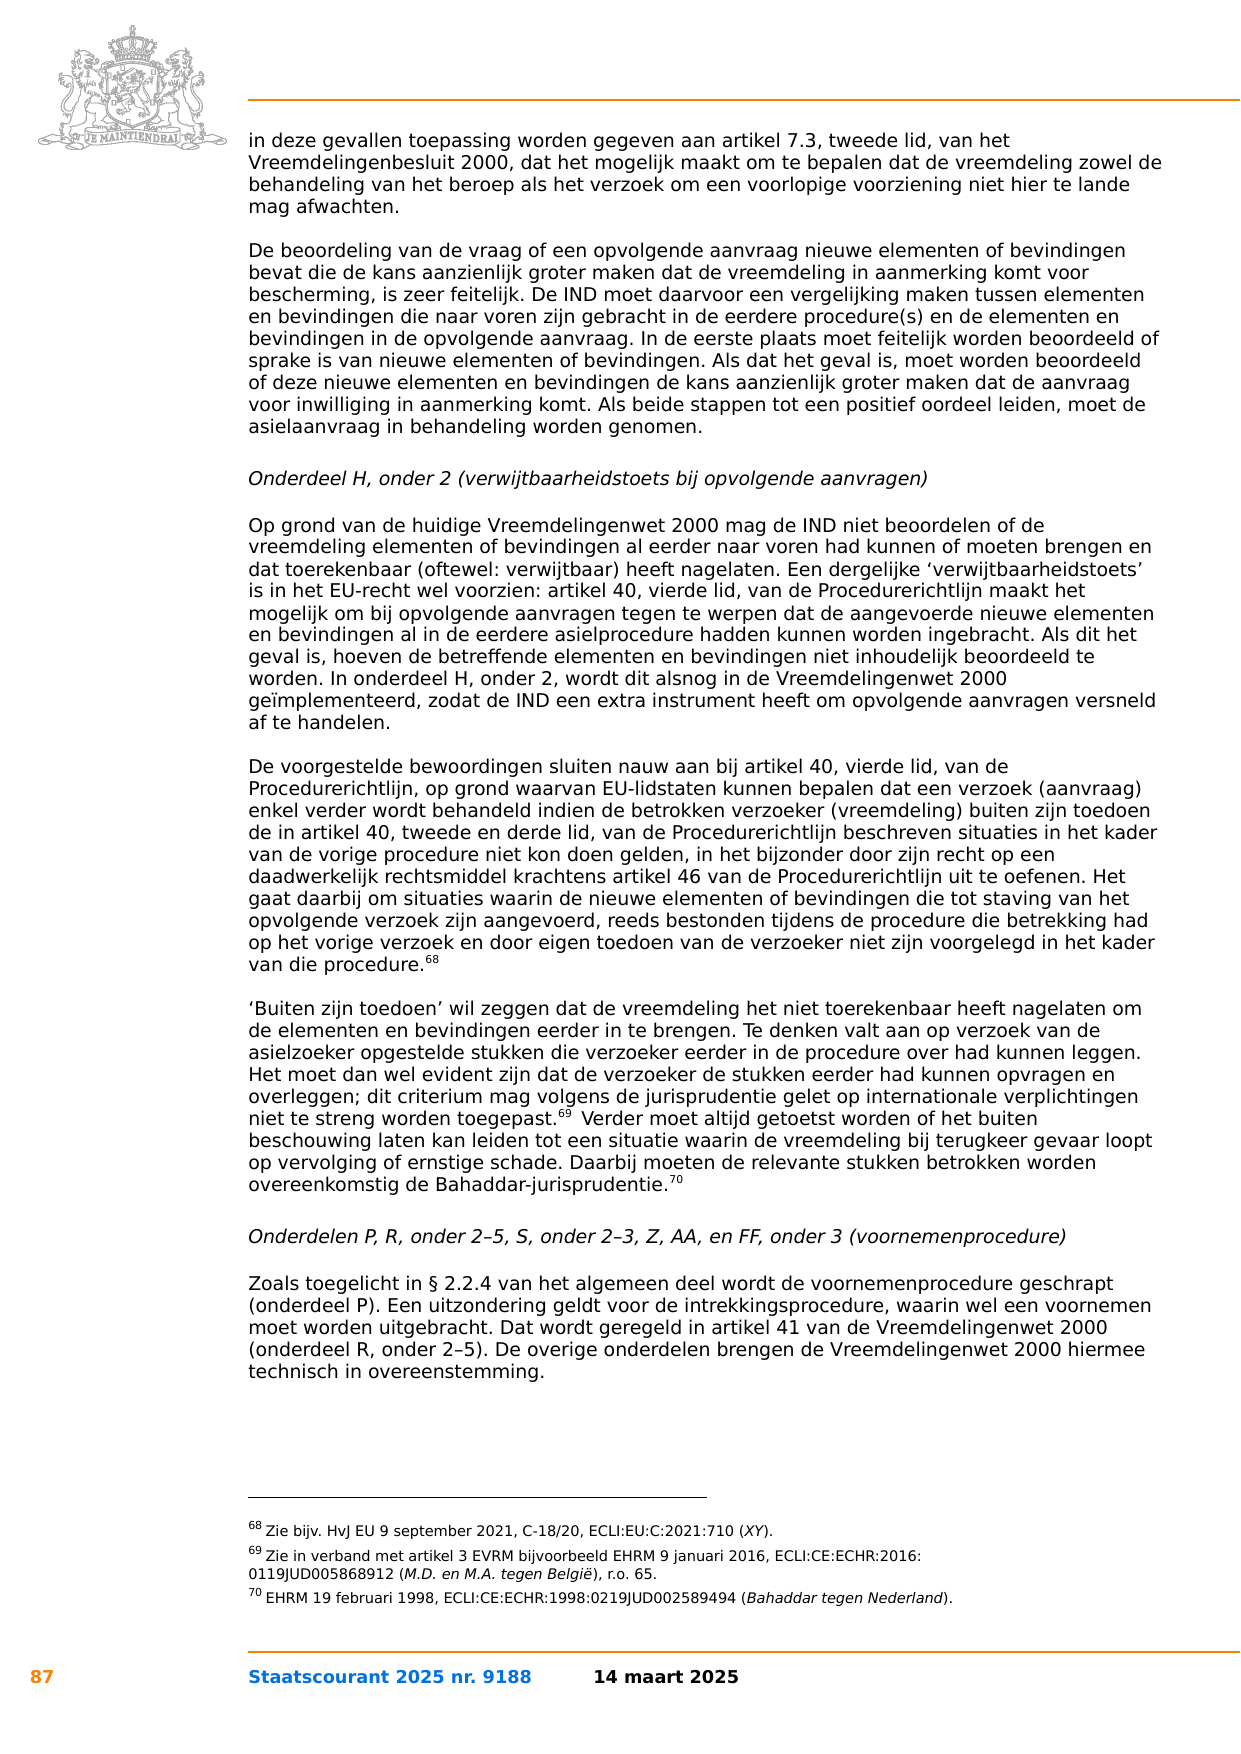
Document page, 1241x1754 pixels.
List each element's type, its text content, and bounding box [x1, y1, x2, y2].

text Zoals toegelicht in § 2.2.4 van het algemeen deel wordt de voornemenprocedure geschrapt (onderdeel P). Een uitzondering geldt voor de intrekkingsprocedure, waarin wel een voornemen moet worden uitgebracht. Dat wordt geregeld in artikel 41 van de Vreemdelingenwet 2000 (onderdeel R, onder 2–5). De overige onderdelen brengen de Vreemdelingenwet 2000 hiermee technisch in overeenstemming. [248, 1273, 1163, 1382]
text EHRM 19 februari 1998, ECLI:CE:ECHR:1998:0219JUD002589494 (Bahaddar tegen Nederland). [248, 1586, 1163, 1608]
picture [38, 25, 227, 150]
text De voorgestelde bewoordingen sluiten nauw aan bij artikel 40, vierde lid, van de Procedurerichtlijn, op grond waarvan EU-lidstaten kunnen bepalen dat een verzoek (aanvraag) enkel verder wordt behandeld indien de betrokken verzoeker (vreemdeling) buiten zijn toedoen de in artikel 40, tweede en derde lid, van de Procedurerichtlijn beschreven situaties in het kader van de vorige procedure niet kon doen gelden, in het bijzonder door zijn recht op een daadwerkelijk rechtsmiddel krachtens artikel 46 van de Procedurerichtlijn uit te oefenen. Het gaat daarbij om situaties waarin de nieuwe elementen of bevindingen die tot staving van het opvolgende verzoek zijn aangevoerd, reeds bestonden tijdens de procedure die betrekking had op het vorige verzoek en door eigen toedoen van de verzoeker niet zijn voorgelegd in het kader van die procedure. [248, 756, 1163, 976]
text Zie in verband met artikel 3 EVRM bijvoorbeeld EHRM 9 januari 2016, ECLI:CE:ECHR:2016: [248, 1544, 1163, 1566]
text De beoordeling van de vraag of een opvolgende aanvraag nieuwe elementen of bevindingen bevat die de kans aanzienlijk groter maken dat de vreemdeling in aanmerking komt voor bescherming, is zeer feitelijk. De IND moet daarvoor een vergelijking maken tussen elementen en bevindingen die naar voren zijn gebracht in de eerdere procedure(s) en de elementen en bevindingen in de opvolgende aanvraag. In de eerste plaats moet feitelijk worden beoordeeld of sprake is van nieuwe elementen of bevindingen. Als dat het geval is, moet worden beoordeeld of deze nieuwe elementen en bevindingen de kans aanzienlijk groter maken dat de aanvraag voor inwilliging in aanmerking komt. Als beide stappen tot een positief oordeel leiden, moet de asielaanvraag in behandeling worden genomen. [248, 240, 1163, 437]
text ‘Buiten zijn toedoen’ wil zeggen dat de vreemdeling het niet toerekenbaar heeft nagelaten om de elementen en bevindingen eerder in te brengen. Te denken valt aan op verzoek van de asielzoeker opgestelde stukken die verzoeker eerder in de procedure over had kunnen leggen. Het moet dan wel evident zijn dat de verzoeker de stukken eerder had kunnen opvragen en overleggen; dit criterium mag volgens de jurisprudentie gelet op internationale verplichtingen niet te streng worden toegepast. Verder moet altijd getoetst worden of het buiten beschouwing laten kan leiden tot een situatie waarin de vreemdeling bij terugkeer gevaar loopt op vervolging of ernstige schade. Daarbij moeten de relevante stukken betrokken worden overeenkomstig de Bahaddar-jurisprudentie. [248, 998, 1163, 1196]
text Op grond van de huidige Vreemdelingenwet 2000 mag de IND niet beoordelen of de vreemdeling elementen of bevindingen al eerder naar voren had kunnen of moeten brengen en dat toerekenbaar (oftewel: verwijtbaar) heeft nagelaten. Een dergelijke ‘verwijtbaarheidstoets’ is in het EU-recht wel voorzien: artikel 40, vierde lid, van de Procedurerichtlijn maakt het mogelijk om bij opvolgende aanvragen tegen te werpen dat de aangevoerde nieuwe elementen en bevindingen al in de eerdere asielprocedure hadden kunnen worden ingebracht. Als dit het geval is, hoeven de betreffende elementen en bevindingen niet inhoudelijk beoordeeld te worden. In onderdeel H, onder 2, wordt dit alsnog in de Vreemdelingenwet 2000 geïmplementeerd, zodat de IND een extra instrument heeft om opvolgende aanvragen versneld af te handelen. [248, 514, 1163, 734]
text 0119JUD005868912 (M.D. en M.A. tegen België), r.o. 65. [248, 1566, 1163, 1583]
subtitle Onderdelen P, R, onder 2–5, S, onder 2–3, Z, AA, en FF, onder 3 (voornemenprocedure) [248, 1226, 1163, 1248]
text in deze gevallen toepassing worden gegeven aan artikel 7.3, tweede lid, van het Vreemdelingenbesluit 2000, dat het mogelijk maakt om te bepalen dat de vreemdeling zowel de behandeling van het beroep als het verzoek om een voorlopige voorziening niet hier te lande mag afwachten. [248, 130, 1163, 218]
subtitle Onderdeel H, onder 2 (verwijtbaarheidstoets bij opvolgende aanvragen) [248, 467, 1163, 489]
text Zie bijv. HvJ EU 9 september 2021, C-18/20, ECLI:EU:C:2021:710 (XY). [248, 1519, 1163, 1541]
